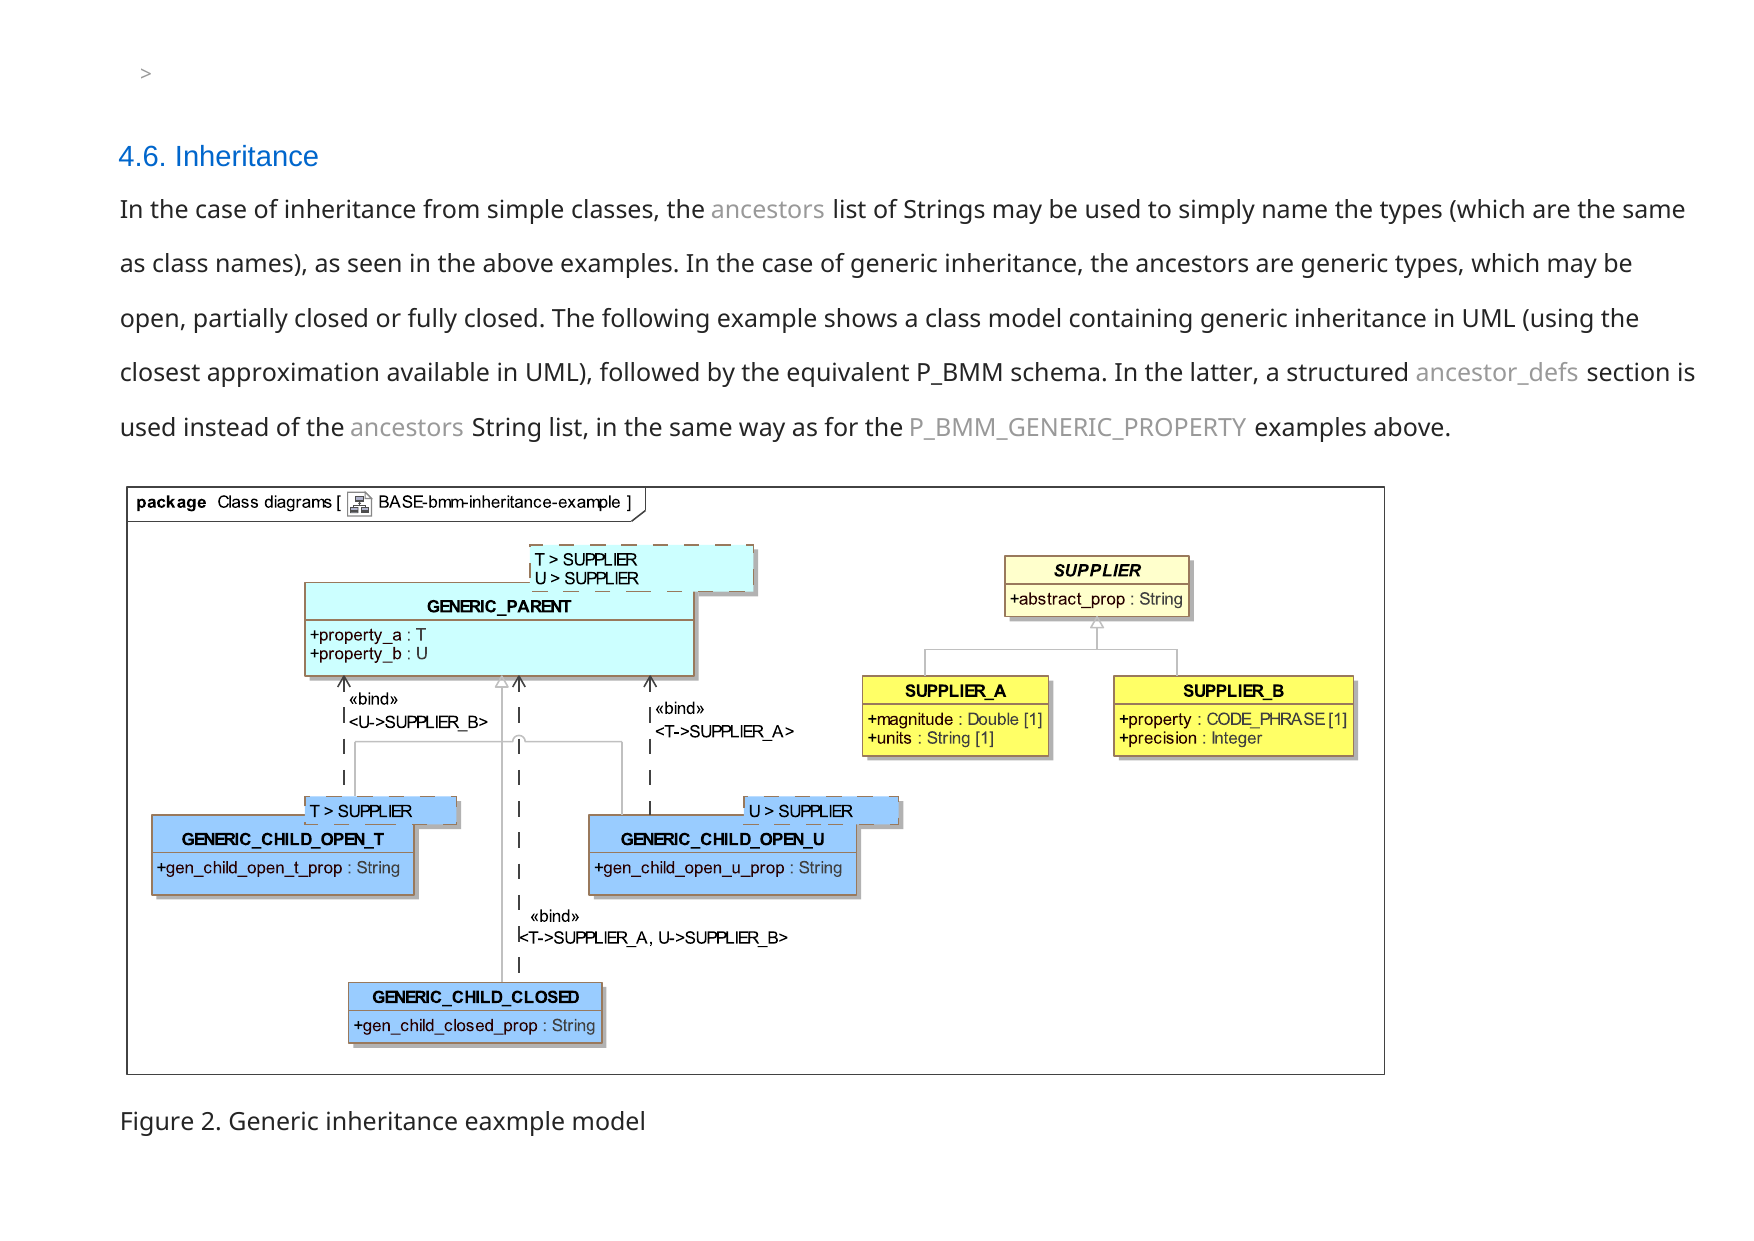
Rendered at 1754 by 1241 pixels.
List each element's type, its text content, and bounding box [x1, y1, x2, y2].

text Figure 2. Generic inheritance eaxmple model [118, 1103, 1695, 1137]
subtitle 4.6. Inheritance [118, 139, 1695, 172]
text In the case of inheritance from simple classes, the ancestors list of Strings may be used to simply name the types (which are the same as class names), as seen in the above examples. In the case of generic inheritance, the ancestors are generic types, which may be open, partially closed or fully closed. The following example shows a class model containing generic inheritance in UML (using the closest approximation available in UML), followed by the equivalent P_BMM schema. In the latter, a structured ancestor_defs section is used instead of the ancestors String list, in the same way as for the P_BMM_GENERIC_PROPERTY examples above. [118, 191, 1695, 443]
text > [118, 59, 1695, 87]
